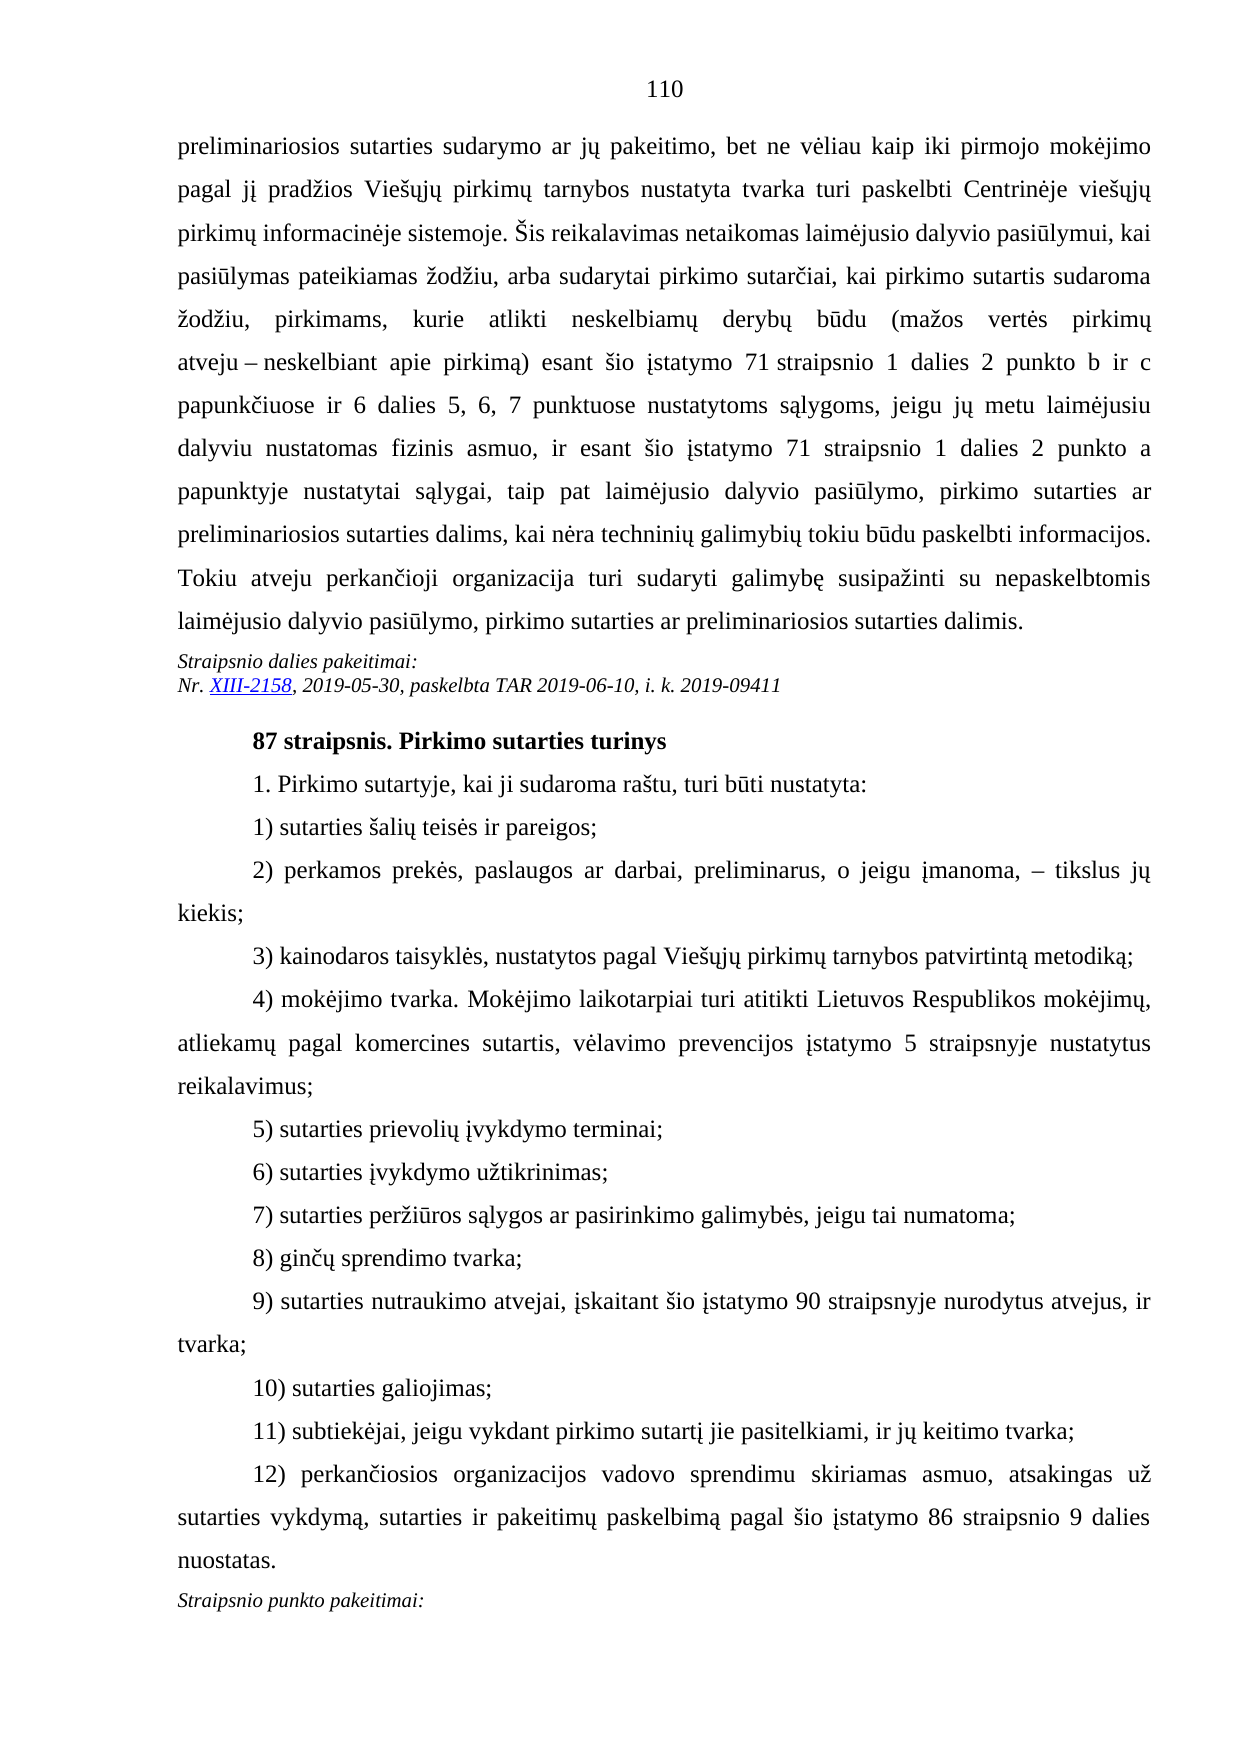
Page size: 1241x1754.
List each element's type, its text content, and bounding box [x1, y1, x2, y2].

text 9) sutarties nutraukimo atvejai, įskaitant šio įstatymo 90 straipsnyje nurodytus atvejus, ir tvarka; [177, 1286, 1152, 1358]
text 6) sutarties įvykdymo užtikrinimas; [177, 1157, 1152, 1186]
text 1) sutarties šalių teisės ir pareigos; [177, 812, 1152, 841]
text Nr. XIII-2158, 2019-05-30, paskelbta TAR 2019-06-10, i. k. 2019-09411 [177, 673, 1152, 697]
text 5) sutarties prievolių įvykdymo terminai; [177, 1114, 1152, 1143]
text 87 straipsnis. Pirkimo sutarties turinys [177, 726, 1152, 754]
text 2) perkamos prekės, paslaugos ar darbai, preliminarus, o jeigu įmanoma, – tikslus jų kiekis; [177, 855, 1152, 927]
text 7) sutarties peržiūros sąlygos ar pasirinkimo galimybės, jeigu tai numatoma; [177, 1200, 1152, 1229]
text 10) sutarties galiojimas; [177, 1373, 1152, 1401]
text Straipsnio dalies pakeitimai: [177, 649, 1152, 673]
text Straipsnio punkto pakeitimai: [177, 1588, 1152, 1612]
text 4) mokėjimo tvarka. Mokėjimo laikotarpiai turi atitikti Lietuvos Respublikos mokėjimų, atliekamų pagal komercines sutartis, vėlavimo prevencijos įstatymo 5 straipsnyje nustatytus reikalavimus; [177, 984, 1152, 1099]
text 8) ginčų sprendimo tvarka; [177, 1243, 1152, 1272]
text 11) subtiekėjai, jeigu vykdant pirkimo sutartį jie pasitelkiami, ir jų keitimo tvarka; [177, 1416, 1152, 1444]
text preliminariosios sutarties sudarymo ar jų pakeitimo, bet ne vėliau kaip iki pirmojo mokėjimo pagal jį pradžios Viešųjų pirkimų tarnybos nustatyta tvarka turi paskelbti Centrinėje viešųjų pirkimų informacinėje sistemoje. Šis reikalavimas netaikomas laimėjusio dalyvio pasiūlymui, kai pasiūlymas pateikiamas žodžiu, arba sudarytai pirkimo sutarčiai, kai pirkimo sutartis sudaroma žodžiu, pirkimams, kurie atlikti neskelbiamų derybų būdu (mažos vertės pirkimų atveju – neskelbiant apie pirkimą) esant šio įstatymo 71 straipsnio 1 dalies 2 punkto b ir c papunkčiuose ir 6 dalies 5, 6, 7 punktuose nustatytoms sąlygoms, jeigu jų metu laimėjusiu dalyviu nustatomas fizinis asmuo, ir esant šio įstatymo 71 straipsnio 1 dalies 2 punkto a papunktyje nustatytai sąlygai, taip pat laimėjusio dalyvio pasiūlymo, pirkimo sutarties ar preliminariosios sutarties dalims, kai nėra techninių galimybių tokiu būdu paskelbti informacijos. Tokiu atveju perkančioji organizacija turi sudaryti galimybę susipažinti su nepaskelbtomis laimėjusio dalyvio pasiūlymo, pirkimo sutarties ar preliminariosios sutarties dalimis. [177, 131, 1152, 634]
text 12) perkančiosios organizacijos vadovo sprendimu skiriamas asmuo, atsakingas už sutarties vykdymą, sutarties ir pakeitimų paskelbimą pagal šio įstatymo 86 straipsnio 9 dalies nuostatas. [177, 1459, 1152, 1574]
text 3) kainodaros taisyklės, nustatytos pagal Viešųjų pirkimų tarnybos patvirtintą metodiką; [177, 941, 1152, 970]
text 1. Pirkimo sutartyje, kai ji sudaroma raštu, turi būti nustatyta: [177, 769, 1152, 798]
